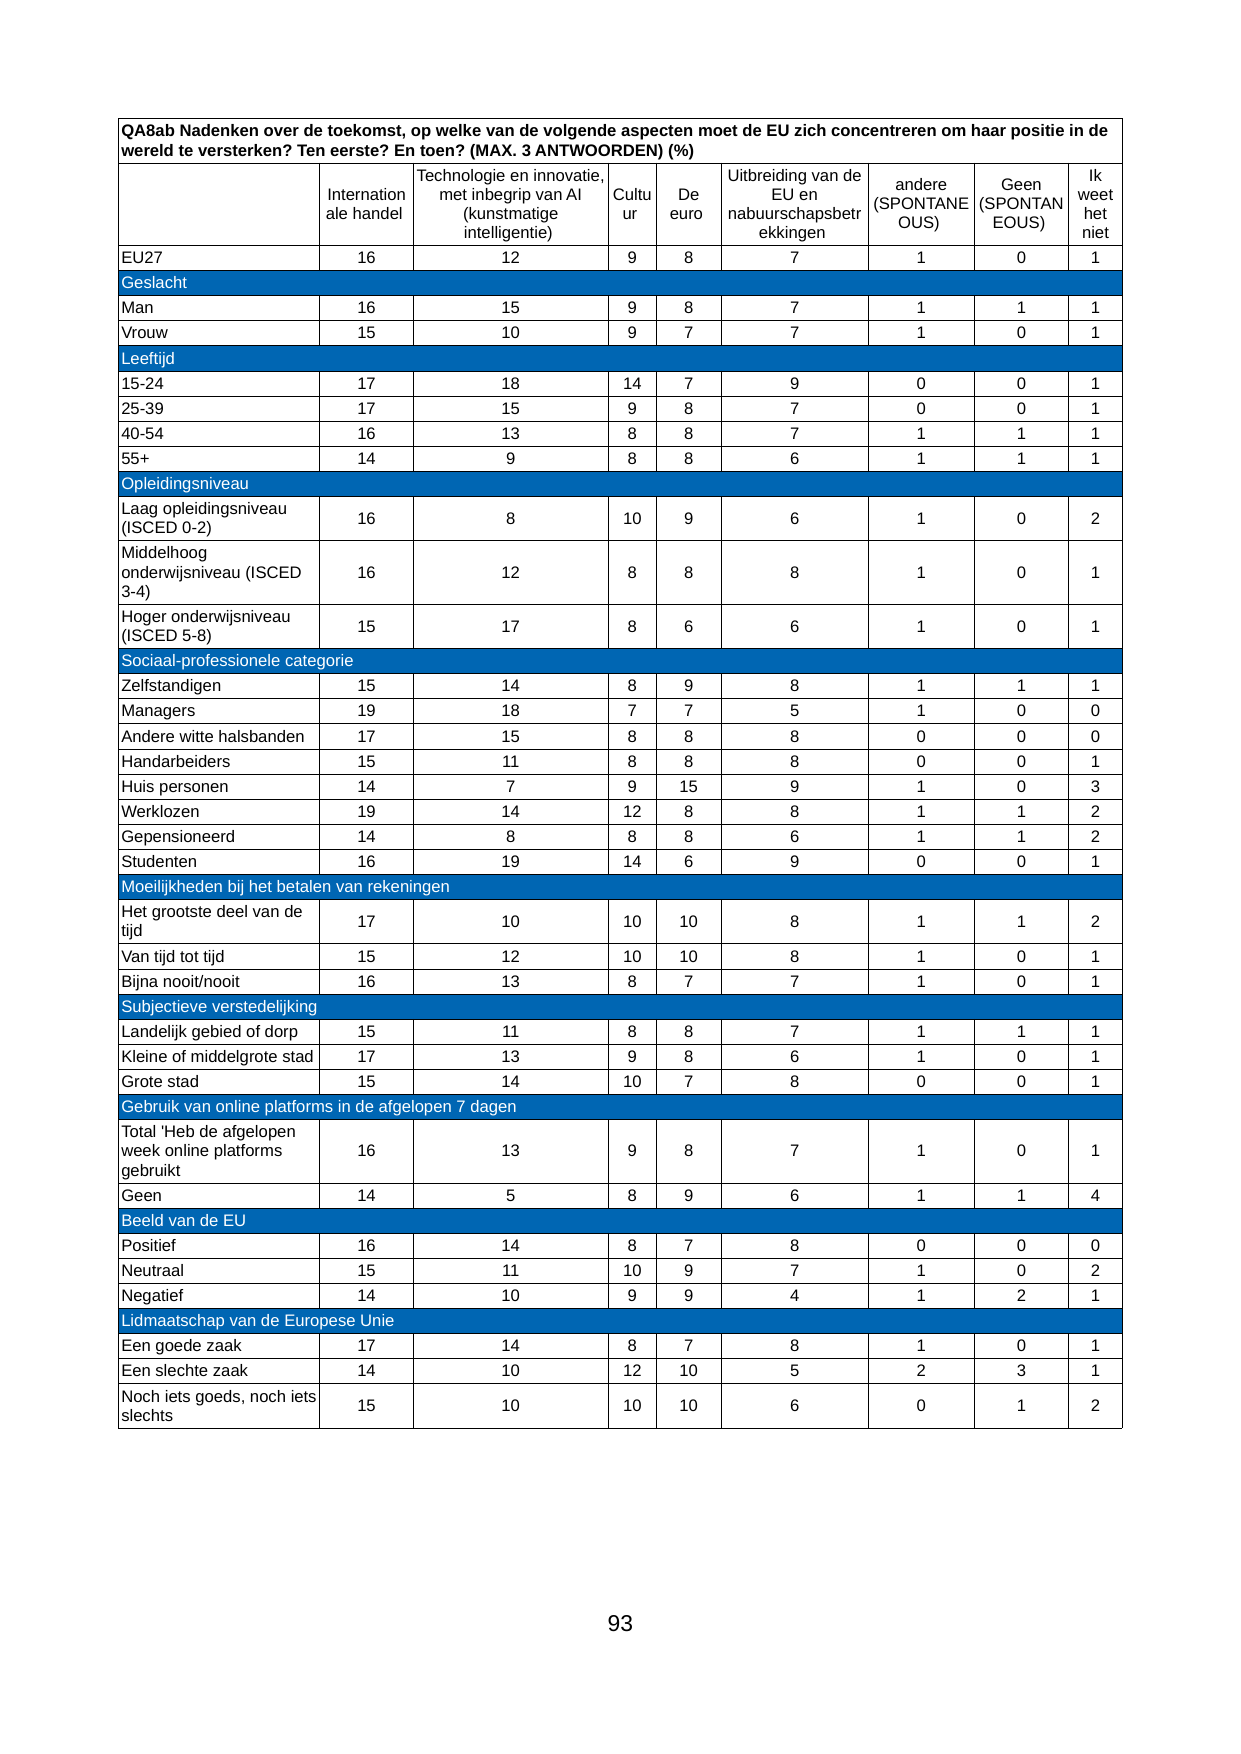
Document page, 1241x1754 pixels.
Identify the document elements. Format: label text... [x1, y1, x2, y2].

table_cell 7 [657, 1334, 721, 1358]
table_cell 17 [320, 724, 413, 748]
table_cell 1 [1069, 944, 1122, 968]
table_cell 0 [975, 605, 1068, 648]
table_cell 7 [657, 970, 721, 993]
table_cell 8 [609, 1234, 656, 1258]
table_cell 1 [869, 541, 974, 604]
table_cell 17 [320, 397, 413, 421]
table_cell 1 [1069, 422, 1122, 446]
table_cell 8 [609, 970, 656, 993]
table_cell 8 [609, 422, 656, 446]
table_cell [119, 164, 319, 245]
table_cell 1 [1069, 321, 1122, 345]
table_cell 1 [975, 800, 1068, 824]
table_cell Technologie en innovatie, met inbegrip van AI (kunstmatige intelligentie) [414, 164, 608, 245]
table_cell 0 [1069, 699, 1122, 723]
table_cell 0 [975, 1045, 1068, 1069]
table_header QA8ab Nadenken over de toekomst, op welke van de volgende aspecten moet de EU zich concentreren om haar positie in de wereld te versterken? Ten eerste? En toen? (MAX. 3 ANTWOORDEN) (%) [119, 119, 1122, 162]
table_cell 8 [609, 605, 656, 648]
table_cell 19 [320, 800, 413, 824]
table_cell 14 [320, 1359, 413, 1383]
table_cell 14 [414, 1334, 608, 1358]
table_cell 2 [1069, 800, 1122, 824]
table_cell 12 [609, 1359, 656, 1383]
table_cell 10 [609, 1070, 656, 1094]
table_cell Grote stad [119, 1070, 319, 1094]
table_cell 19 [320, 699, 413, 723]
table_cell 0 [869, 1234, 974, 1258]
table_cell 0 [1069, 1234, 1122, 1258]
table_cell Lidmaatschap van de Europese Unie [119, 1309, 1122, 1333]
table_cell 9 [609, 397, 656, 421]
table_cell 14 [414, 674, 608, 698]
table_cell Leeftijd [119, 346, 1122, 371]
table_cell 10 [657, 944, 721, 968]
table_cell 0 [1069, 724, 1122, 748]
table_cell 1 [1069, 1070, 1122, 1094]
table_cell 1 [1069, 674, 1122, 698]
table_cell 10 [657, 1384, 721, 1428]
table_cell 8 [609, 724, 656, 748]
table_cell 1 [1069, 296, 1122, 320]
table_cell 0 [975, 1120, 1068, 1182]
table_cell 8 [657, 397, 721, 421]
table_cell Studenten [119, 850, 319, 874]
table_cell 14 [414, 1234, 608, 1258]
table_cell 16 [320, 541, 413, 604]
table_cell 6 [657, 605, 721, 648]
table_cell Man [119, 296, 319, 320]
table_cell 7 [414, 775, 608, 799]
table_cell 16 [320, 1234, 413, 1258]
table_cell 1 [869, 1284, 974, 1308]
table_cell 8 [657, 422, 721, 446]
table_cell 8 [722, 674, 868, 698]
table_cell 14 [414, 1070, 608, 1094]
table_cell 8 [722, 944, 868, 968]
table_cell 14 [320, 1184, 413, 1208]
table_cell 8 [722, 900, 868, 943]
table_cell 10 [609, 1259, 656, 1283]
table_cell 17 [320, 1334, 413, 1358]
table_cell Van tijd tot tijd [119, 944, 319, 968]
table_cell 10 [609, 900, 656, 943]
table_cell 14 [414, 800, 608, 824]
table_cell 11 [414, 1259, 608, 1283]
table_cell 0 [975, 321, 1068, 345]
table_cell 1 [975, 674, 1068, 698]
table_cell Bijna nooit/nooit [119, 970, 319, 993]
table_cell 15 [414, 724, 608, 748]
table_cell 15 [320, 750, 413, 773]
table_cell 8 [657, 1020, 721, 1044]
table_cell Opleidingsniveau [119, 472, 1122, 496]
table_cell 0 [869, 1384, 974, 1428]
table_cell 8 [657, 246, 721, 270]
table_cell 7 [722, 321, 868, 345]
table_cell 8 [414, 497, 608, 540]
table_cell 8 [722, 1234, 868, 1258]
table_cell Landelijk gebied of dorp [119, 1020, 319, 1044]
table_cell 14 [609, 850, 656, 874]
table_cell 18 [414, 699, 608, 723]
table_cell 1 [1069, 605, 1122, 648]
table_cell Middelhoog onderwijsniveau (ISCED 3-4) [119, 541, 319, 604]
table_cell 1 [869, 900, 974, 943]
table_cell 1 [869, 825, 974, 849]
table_cell Handarbeiders [119, 750, 319, 773]
table_cell Huis personen [119, 775, 319, 799]
table_cell 6 [722, 497, 868, 540]
table_cell 1 [1069, 397, 1122, 421]
table_cell 0 [975, 750, 1068, 773]
table_cell 0 [975, 1334, 1068, 1358]
table_cell 11 [414, 750, 608, 773]
table_cell 16 [320, 970, 413, 993]
table_cell Vrouw [119, 321, 319, 345]
table_cell 0 [975, 1259, 1068, 1283]
table_cell 16 [320, 850, 413, 874]
table_cell 1 [1069, 970, 1122, 993]
table_cell 8 [657, 724, 721, 748]
table_cell 16 [320, 246, 413, 270]
table_cell 9 [609, 321, 656, 345]
table_cell 1 [869, 1045, 974, 1069]
table_cell 2 [1069, 1384, 1122, 1428]
table_cell 0 [975, 850, 1068, 874]
table_cell 1 [869, 674, 974, 698]
table_cell 14 [609, 372, 656, 396]
table_cell 13 [414, 970, 608, 993]
table_cell 7 [657, 699, 721, 723]
table_cell 8 [609, 825, 656, 849]
table_cell Gepensioneerd [119, 825, 319, 849]
table_cell 1 [869, 944, 974, 968]
table_cell 0 [975, 699, 1068, 723]
table_cell 1 [975, 1020, 1068, 1044]
table_cell 15-24 [119, 372, 319, 396]
table_cell 1 [869, 699, 974, 723]
table_cell 5 [722, 699, 868, 723]
table_cell 9 [722, 372, 868, 396]
table_cell 7 [722, 246, 868, 270]
table_cell 10 [414, 321, 608, 345]
table_cell 1 [1069, 1120, 1122, 1182]
table_cell 17 [320, 900, 413, 943]
table_cell 7 [609, 699, 656, 723]
table_cell 8 [609, 1334, 656, 1358]
table_cell 1 [1069, 1020, 1122, 1044]
table_cell 1 [975, 422, 1068, 446]
table_cell 15 [320, 1259, 413, 1283]
table_cell 17 [320, 1045, 413, 1069]
table_cell 6 [722, 1184, 868, 1208]
table_cell 7 [657, 1234, 721, 1258]
table_cell 0 [869, 724, 974, 748]
table_cell 8 [657, 1045, 721, 1069]
table_cell 7 [722, 397, 868, 421]
table_cell 5 [414, 1184, 608, 1208]
table_cell 8 [722, 1334, 868, 1358]
table_cell 15 [320, 321, 413, 345]
table_cell 9 [657, 497, 721, 540]
table_cell 6 [657, 850, 721, 874]
table_cell 3 [975, 1359, 1068, 1383]
table_cell 1 [869, 605, 974, 648]
table_cell 1 [869, 422, 974, 446]
table_cell Laag opleidingsniveau (ISCED 0-2) [119, 497, 319, 540]
table_cell Een slechte zaak [119, 1359, 319, 1383]
table_cell 8 [609, 750, 656, 773]
table_cell Werklozen [119, 800, 319, 824]
table_cell 0 [975, 1070, 1068, 1094]
table_cell 12 [609, 800, 656, 824]
table_cell 6 [722, 447, 868, 471]
table_cell 1 [975, 900, 1068, 943]
table_cell 9 [657, 1184, 721, 1208]
table_cell 8 [722, 750, 868, 773]
table_cell 7 [722, 1120, 868, 1182]
table_cell 1 [869, 1184, 974, 1208]
table_cell 15 [657, 775, 721, 799]
table_cell Moeilijkheden bij het betalen van rekeningen [119, 875, 1122, 899]
table_cell 2 [869, 1359, 974, 1383]
table_cell 5 [722, 1359, 868, 1383]
table_cell 2 [1069, 900, 1122, 943]
table_cell 8 [609, 1184, 656, 1208]
table_cell 8 [414, 825, 608, 849]
table_cell 3 [1069, 775, 1122, 799]
table_cell 6 [722, 1045, 868, 1069]
table_cell 10 [609, 497, 656, 540]
table_cell Cultuur [609, 164, 656, 245]
table_cell 9 [609, 296, 656, 320]
table_cell 6 [722, 1384, 868, 1428]
table_cell 0 [975, 246, 1068, 270]
table_cell 1 [975, 1184, 1068, 1208]
table_cell 7 [722, 296, 868, 320]
table_cell EU27 [119, 246, 319, 270]
table_cell Geen [119, 1184, 319, 1208]
table_cell 9 [657, 1259, 721, 1283]
table_cell 14 [320, 825, 413, 849]
table_cell 25-39 [119, 397, 319, 421]
table_cell 1 [869, 497, 974, 540]
table_cell Gebruik van online platforms in de afgelopen 7 dagen [119, 1095, 1122, 1119]
table_cell 1 [869, 775, 974, 799]
table_cell 0 [975, 944, 1068, 968]
table_cell Internationale handel [320, 164, 413, 245]
table_cell 8 [657, 800, 721, 824]
table_cell 7 [722, 970, 868, 993]
table_cell 15 [320, 1384, 413, 1428]
table_cell Noch iets goeds, noch iets slechts [119, 1384, 319, 1428]
table_cell 8 [722, 724, 868, 748]
table_cell 0 [975, 497, 1068, 540]
table_cell 9 [657, 1284, 721, 1308]
table_cell 8 [722, 800, 868, 824]
table_cell 8 [609, 541, 656, 604]
table_cell 9 [609, 1120, 656, 1182]
table_cell 16 [320, 1120, 413, 1182]
table_cell 10 [414, 1359, 608, 1383]
table_cell 12 [414, 541, 608, 604]
table_cell 15 [320, 674, 413, 698]
table_cell 7 [722, 1259, 868, 1283]
table_cell 0 [975, 970, 1068, 993]
table_cell 2 [1069, 825, 1122, 849]
table_cell 1 [1069, 372, 1122, 396]
table_cell 1 [975, 825, 1068, 849]
table_cell 15 [320, 1070, 413, 1094]
table_cell 1 [1069, 850, 1122, 874]
table_cell 1 [869, 246, 974, 270]
table_cell 9 [722, 775, 868, 799]
table_cell Subjectieve verstedelijking [119, 995, 1122, 1019]
table_cell 1 [1069, 750, 1122, 773]
table_cell 1 [975, 1384, 1068, 1428]
table_cell 8 [657, 825, 721, 849]
table_cell 40-54 [119, 422, 319, 446]
table_cell Hoger onderwijsniveau (ISCED 5-8) [119, 605, 319, 648]
table_cell 2 [975, 1284, 1068, 1308]
table_cell 15 [320, 944, 413, 968]
table_cell 0 [975, 372, 1068, 396]
table_cell 9 [609, 246, 656, 270]
table_cell 4 [722, 1284, 868, 1308]
table_cell 1 [869, 296, 974, 320]
table_cell Andere witte halsbanden [119, 724, 319, 748]
table_cell 4 [1069, 1184, 1122, 1208]
table_cell De euro [657, 164, 721, 245]
table_cell 2 [1069, 497, 1122, 540]
table_cell 10 [414, 900, 608, 943]
table_cell 12 [414, 944, 608, 968]
table_cell 7 [657, 372, 721, 396]
table_cell 8 [657, 750, 721, 773]
table_cell 10 [609, 1384, 656, 1428]
table_cell andere (SPONTANEOUS) [869, 164, 974, 245]
table_cell 10 [657, 900, 721, 943]
table_cell 9 [414, 447, 608, 471]
table_cell 1 [975, 447, 1068, 471]
table_cell 8 [609, 674, 656, 698]
table_cell 13 [414, 1045, 608, 1069]
table_cell 0 [975, 724, 1068, 748]
table_cell 17 [414, 605, 608, 648]
table_cell 17 [320, 372, 413, 396]
table_cell 8 [609, 1020, 656, 1044]
table_cell 1 [869, 1334, 974, 1358]
table_cell 8 [722, 541, 868, 604]
table_cell 10 [414, 1284, 608, 1308]
table_cell 9 [722, 850, 868, 874]
table_cell 9 [609, 775, 656, 799]
table_cell 1 [1069, 1359, 1122, 1383]
table_cell 1 [975, 296, 1068, 320]
table_cell Managers [119, 699, 319, 723]
table_cell 0 [975, 775, 1068, 799]
table_cell Total 'Heb de afgelopen week online platforms gebruikt [119, 1120, 319, 1182]
table_cell 15 [414, 397, 608, 421]
table_cell 1 [869, 800, 974, 824]
table_cell 16 [320, 296, 413, 320]
table_cell 10 [414, 1384, 608, 1428]
table_cell 7 [722, 422, 868, 446]
table_cell 1 [869, 970, 974, 993]
table_cell 14 [320, 447, 413, 471]
table_cell 0 [869, 372, 974, 396]
table_cell 7 [657, 321, 721, 345]
table_cell 15 [414, 296, 608, 320]
table_cell Negatief [119, 1284, 319, 1308]
table_cell 0 [975, 1234, 1068, 1258]
table_cell Ik weet het niet [1069, 164, 1122, 245]
table_cell 0 [869, 750, 974, 773]
table_cell Het grootste deel van de tijd [119, 900, 319, 943]
table_cell 6 [722, 605, 868, 648]
table_cell 1 [1069, 541, 1122, 604]
table_cell Geslacht [119, 271, 1122, 295]
table_cell 8 [609, 447, 656, 471]
table_cell Neutraal [119, 1259, 319, 1283]
table_cell 9 [609, 1045, 656, 1069]
table_cell 6 [722, 825, 868, 849]
table_cell 55+ [119, 447, 319, 471]
table_cell 8 [657, 1120, 721, 1182]
table_cell Een goede zaak [119, 1334, 319, 1358]
table_cell 1 [1069, 246, 1122, 270]
table_cell 15 [320, 1020, 413, 1044]
table_cell 8 [657, 541, 721, 604]
table_cell 10 [657, 1359, 721, 1383]
table_cell 19 [414, 850, 608, 874]
table_cell 0 [975, 541, 1068, 604]
table_cell 11 [414, 1020, 608, 1044]
table_cell 2 [1069, 1259, 1122, 1283]
table_cell 1 [869, 321, 974, 345]
table_cell 8 [722, 1070, 868, 1094]
table_cell 10 [609, 944, 656, 968]
table_cell 1 [869, 447, 974, 471]
table_cell 0 [869, 1070, 974, 1094]
table_cell 1 [1069, 1284, 1122, 1308]
table_cell 8 [657, 447, 721, 471]
table_cell 12 [414, 246, 608, 270]
table_cell 13 [414, 422, 608, 446]
table_cell 0 [869, 850, 974, 874]
table_cell Uitbreiding van de EU en nabuurschapsbetrekkingen [722, 164, 868, 245]
table_cell Geen (SPONTANEOUS) [975, 164, 1068, 245]
table_cell 14 [320, 1284, 413, 1308]
table_cell Beeld van de EU [119, 1209, 1122, 1233]
table_cell 1 [869, 1259, 974, 1283]
table_cell 0 [975, 397, 1068, 421]
table_cell 1 [1069, 1334, 1122, 1358]
table_cell 1 [1069, 1045, 1122, 1069]
table_cell 14 [320, 775, 413, 799]
table_cell 13 [414, 1120, 608, 1182]
table_cell 0 [869, 397, 974, 421]
table_cell 16 [320, 497, 413, 540]
table_cell Zelfstandigen [119, 674, 319, 698]
table_cell Sociaal-professionele categorie [119, 649, 1122, 673]
table_cell 1 [1069, 447, 1122, 471]
table_cell 1 [869, 1020, 974, 1044]
table_cell 7 [722, 1020, 868, 1044]
table_cell 9 [657, 674, 721, 698]
table_cell 1 [869, 1120, 974, 1182]
table_cell 15 [320, 605, 413, 648]
table_cell 18 [414, 372, 608, 396]
table_cell Positief [119, 1234, 319, 1258]
table_cell 7 [657, 1070, 721, 1094]
table_cell 8 [657, 296, 721, 320]
table_cell 9 [609, 1284, 656, 1308]
table_cell Kleine of middelgrote stad [119, 1045, 319, 1069]
table_cell 16 [320, 422, 413, 446]
